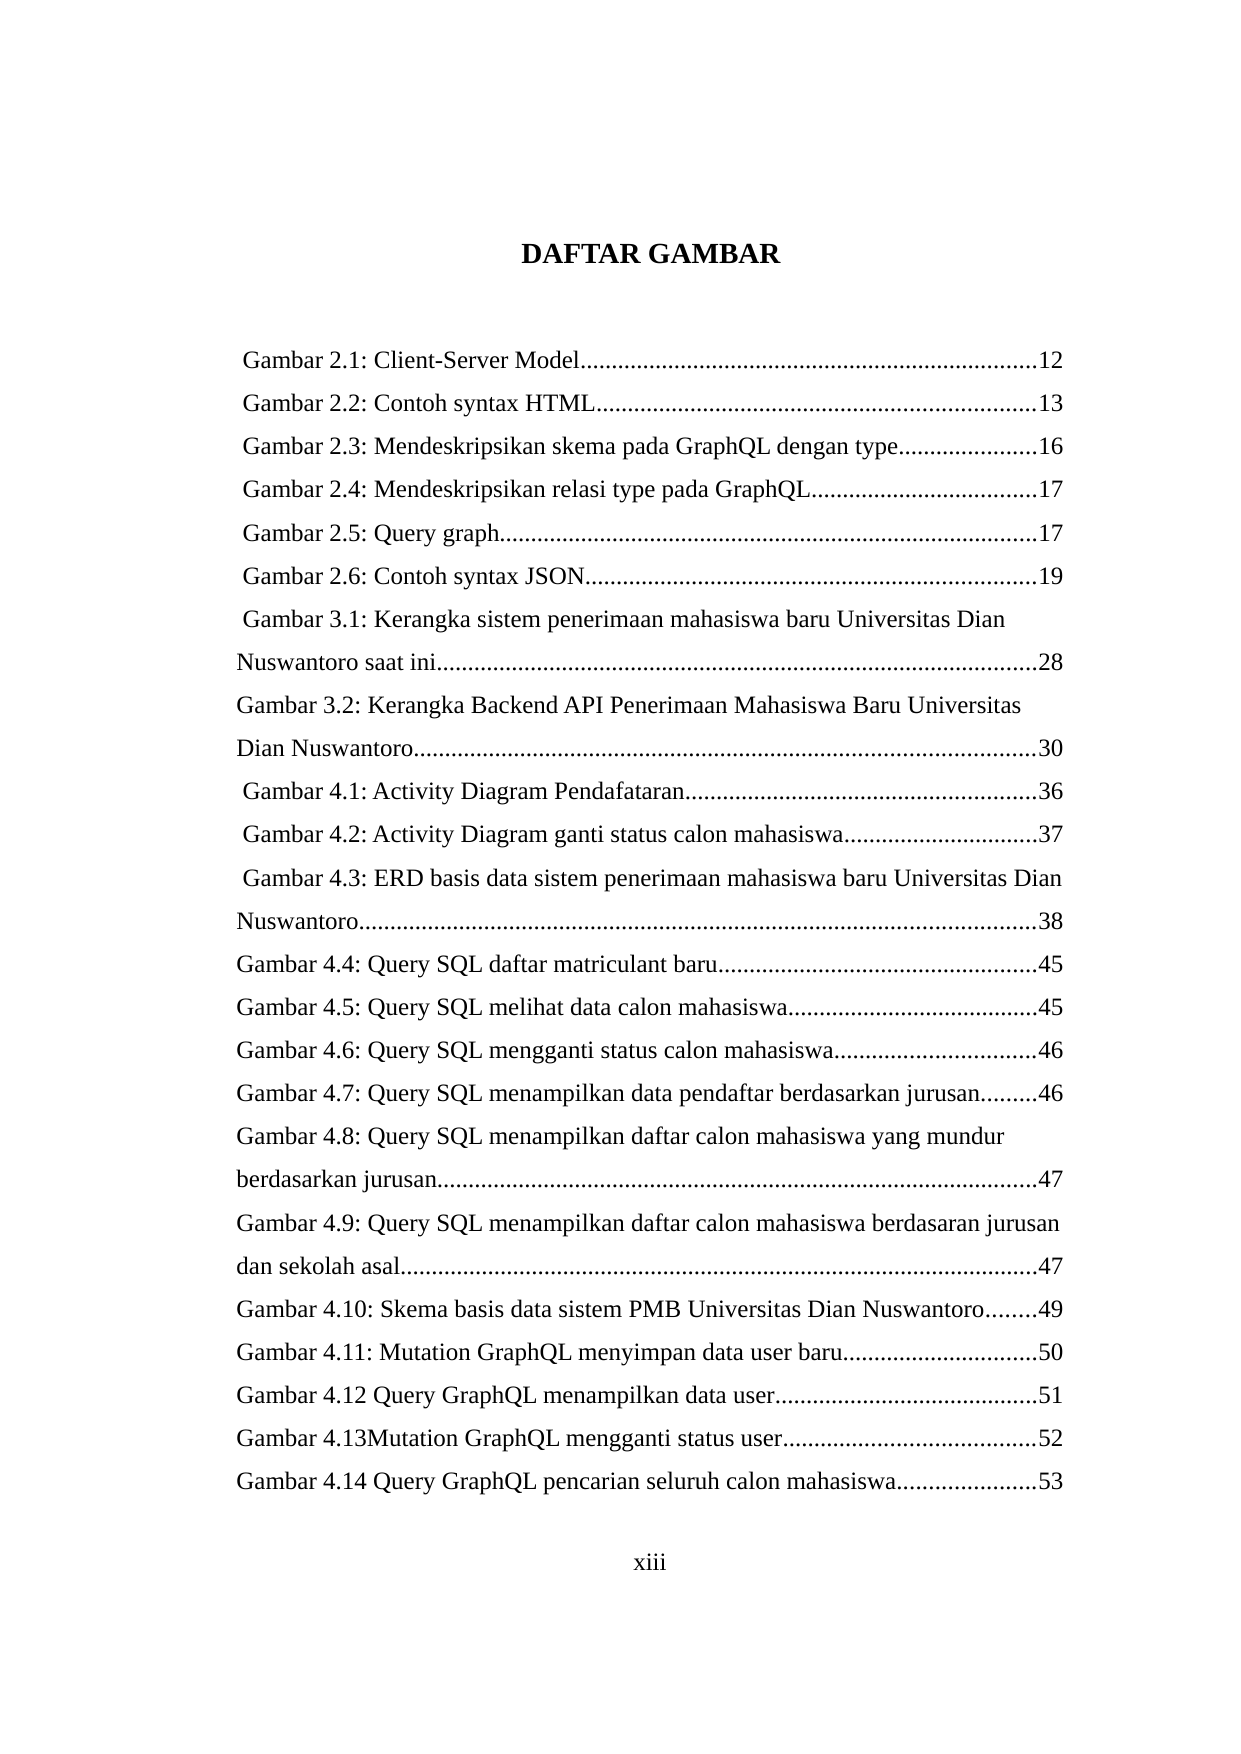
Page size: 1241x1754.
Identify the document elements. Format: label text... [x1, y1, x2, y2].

text Gambar 4.9: Query SQL menampilkan daftar calon mahasiswa berdasaran jurusan dan sekolah asal 47 [236, 1208, 1063, 1279]
text Gambar 4.10: Skema basis data sistem PMB Universitas Dian Nuswantoro 49 [236, 1294, 1063, 1323]
subtitle Daftar gambar [236, 236, 1063, 270]
text Gambar 2.2: Contoh syntax HTML 13 [236, 388, 1063, 417]
text Gambar 4.3: ERD basis data sistem penerimaan mahasiswa baru Universitas Dian Nuswantoro 38 [236, 863, 1063, 934]
text Gambar 4.4: Query SQL daftar matriculant baru 45 [236, 949, 1063, 978]
text Gambar 4.6: Query SQL mengganti status calon mahasiswa 46 [236, 1035, 1063, 1064]
text Gambar 4.11: Mutation GraphQL menyimpan data user baru 50 [236, 1337, 1063, 1366]
text Gambar 4.8: Query SQL menampilkan daftar calon mahasiswa yang mundur berdasarkan jurusan 47 [236, 1121, 1063, 1193]
text Gambar 2.1: Client-Server Model 12 [236, 345, 1063, 374]
text Gambar 2.5: Query graph 17 [236, 518, 1063, 546]
text Gambar 2.4: Mendeskripsikan relasi type pada GraphQL 17 [236, 474, 1063, 503]
text Gambar 4.1: Activity Diagram Pendafataran 36 [236, 776, 1063, 805]
text Gambar 3.2: Kerangka Backend API Penerimaan Mahasiswa Baru Universitas Dian Nuswantoro 30 [236, 690, 1063, 762]
text Gambar 4.14 Query GraphQL pencarian seluruh calon mahasiswa 53 [236, 1466, 1063, 1495]
text Gambar 4.13Mutation GraphQL mengganti status user 52 [236, 1423, 1063, 1452]
text Gambar 4.5: Query SQL melihat data calon mahasiswa 45 [236, 992, 1063, 1021]
text Gambar 2.6: Contoh syntax JSON 19 [236, 561, 1063, 589]
text Gambar 4.12 Query GraphQL menampilkan data user 51 [236, 1380, 1063, 1409]
text Gambar 4.7: Query SQL menampilkan data pendaftar berdasarkan jurusan 46 [236, 1078, 1063, 1107]
text Gambar 3.1: Kerangka sistem penerimaan mahasiswa baru Universitas Dian Nuswantoro saat ini 28 [236, 604, 1063, 676]
text Gambar 4.2: Activity Diagram ganti status calon mahasiswa 37 [236, 819, 1063, 848]
text Gambar 2.3: Mendeskripsikan skema pada GraphQL dengan type 16 [236, 431, 1063, 460]
